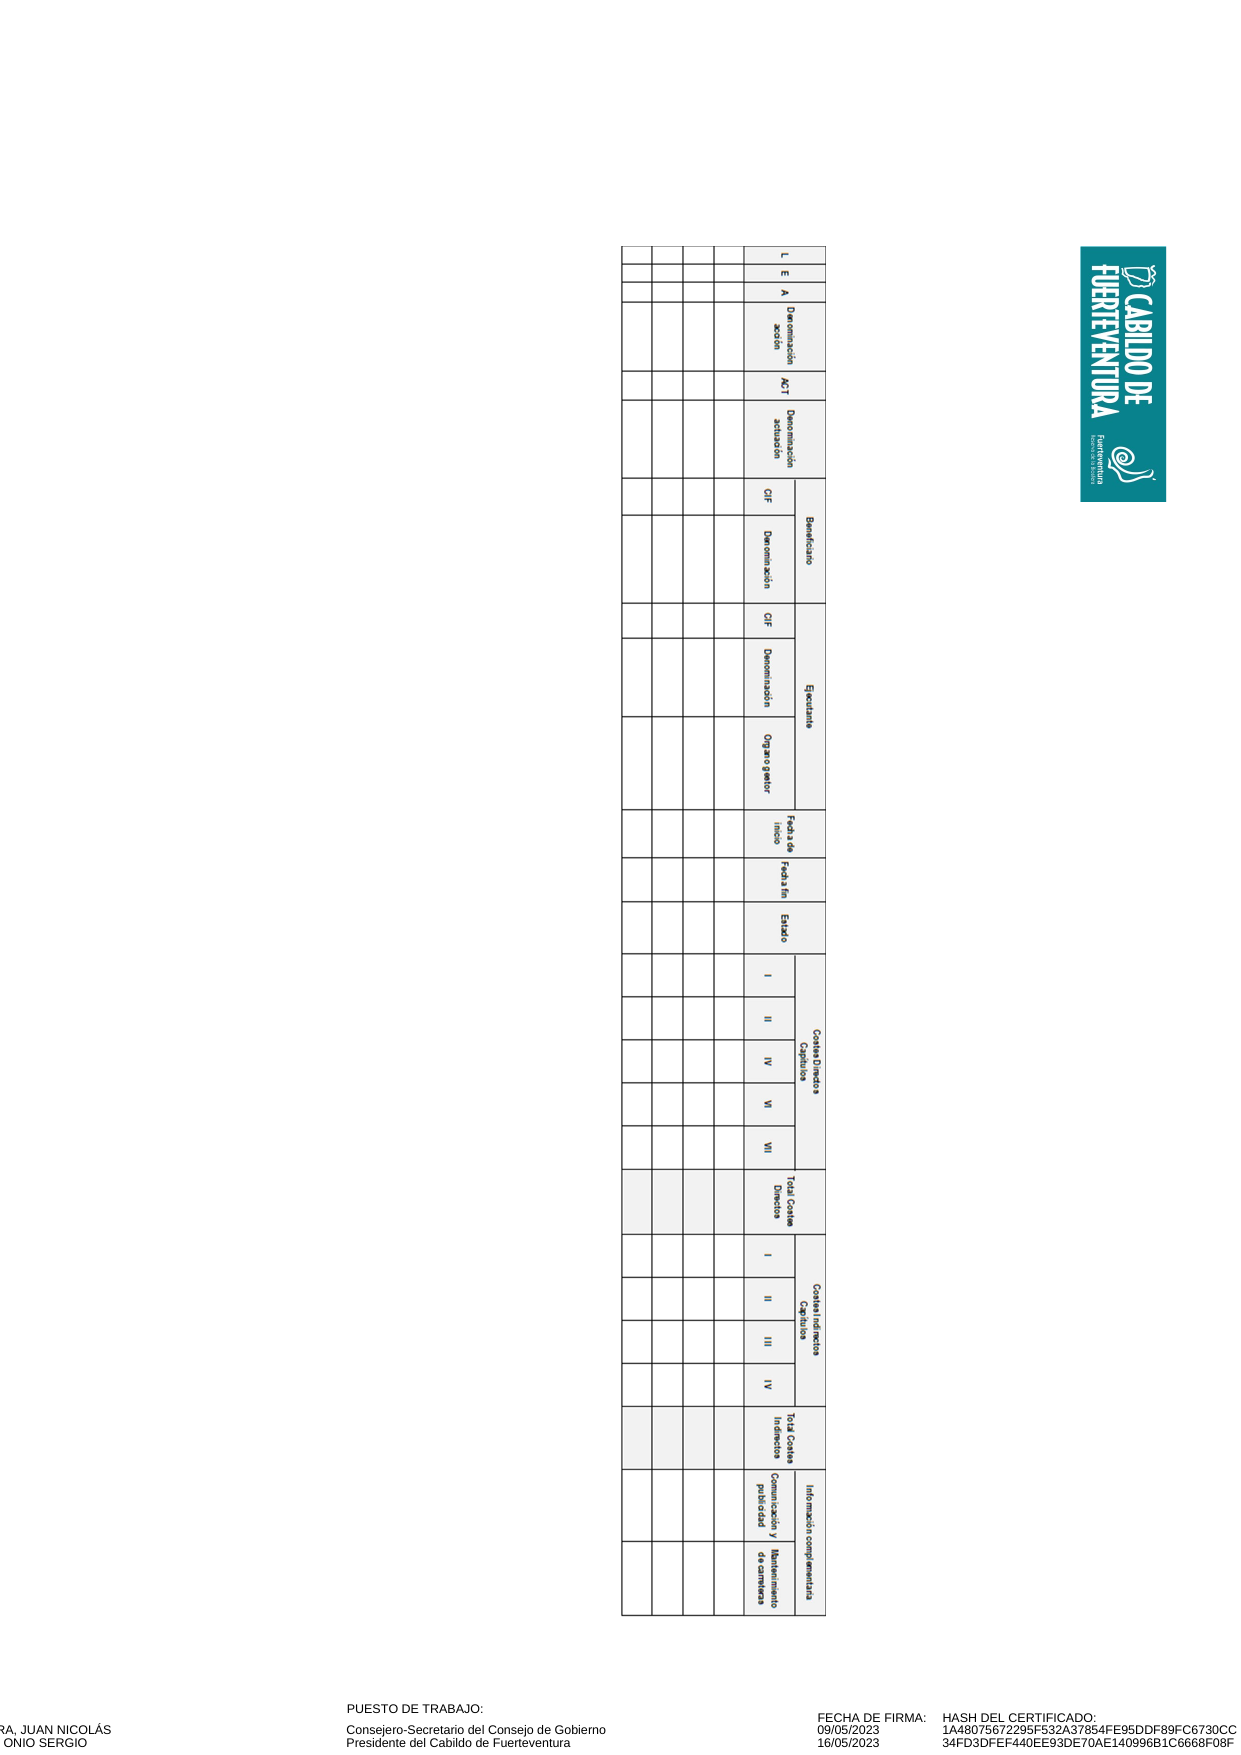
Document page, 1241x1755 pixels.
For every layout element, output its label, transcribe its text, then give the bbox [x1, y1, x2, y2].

text RA, JUAN NICOLÁS [0, 1725, 112, 1737]
text 16/05/2023 [817, 1737, 880, 1750]
text 1A48075672295F532A37854FE95DDF89FC6730CC [942, 1725, 1241, 1737]
picture [1080, 246, 1167, 502]
picture [619, 246, 826, 1618]
text FECHA DE FIRMA: [487, 1711, 926, 1725]
text 09/05/2023 [817, 1725, 880, 1737]
text Consejero-Secretario del Consejo de Gobierno [346, 1725, 606, 1737]
text Presidente del Cabildo de Fuerteventura [346, 1737, 571, 1750]
text PUESTO DE TRABAJO: [0, 1702, 483, 1716]
text HASH DEL CERTIFICADO: [942, 1711, 1241, 1725]
text 34FD3DFEF440EE93DE70AE140996B1C6668F08F [942, 1737, 1241, 1750]
text ONIO SERGIO [3, 1737, 87, 1750]
